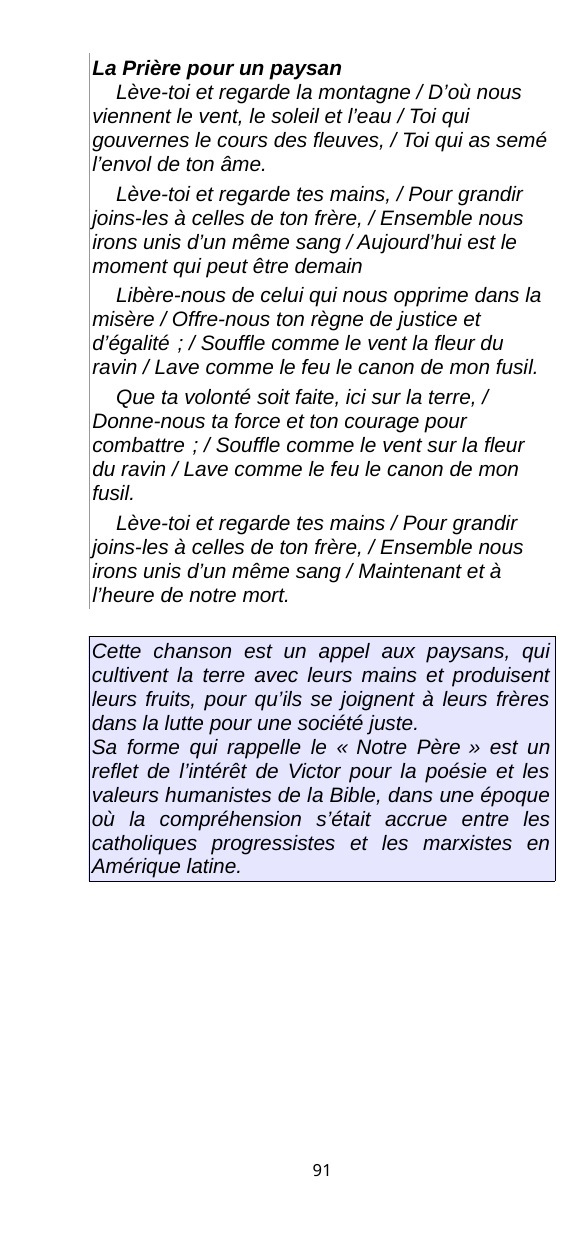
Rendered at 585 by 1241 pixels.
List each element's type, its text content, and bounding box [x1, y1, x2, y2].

text La Prière pour un paysan [90, 53, 555, 80]
text Lève-toi et regarde tes mains, / Pour grandir joins-les à celles de ton frère, / Ensemble nous irons unis d’un même sang / Aujourd’hui est le moment qui peut être demain [90, 179, 555, 280]
text Lève-toi et regarde la montagne / D’où nous viennent le vent, le soleil et l’eau / Toi qui gouvernes le cours des fleuves, / Toi qui as semé l’envol de ton âme. [90, 80, 555, 179]
text Libère-nous de celui qui nous opprime dans la misère / Offre-nous ton règne de justice et d’égalité ; / Souffle comme le vent la fleur du ravin / Lave comme le feu le canon de mon fusil. [90, 280, 555, 382]
text Sa forme qui rappelle le « Notre Père » est un reflet de l’intérêt de Victor pour la poésie et les valeurs humanistes de la Bible, dans une époque où la compréhension s’était accrue entre les catholiques progressistes et les marxistes en Amérique latine. [90, 731, 555, 881]
text Lève-toi et regarde tes mains / Pour grandir joins-les à celles de ton frère, / Ensemble nous irons unis d’un même sang / Maintenant et à l’heure de notre mort. [90, 508, 555, 609]
text Cette chanson est un appel aux paysans, qui cultivent la terre avec leurs mains et produisent leurs fruits, pour qu’ils se joignent à leurs frères dans la lutte pour une société juste. [90, 637, 555, 731]
text Que ta volonté soit faite, ici sur la terre, / Donne-nous ta force et ton courage pour combattre ; / Souffle comme le vent sur la fleur du ravin / Lave comme le feu le canon de mon fusil. [90, 382, 555, 508]
